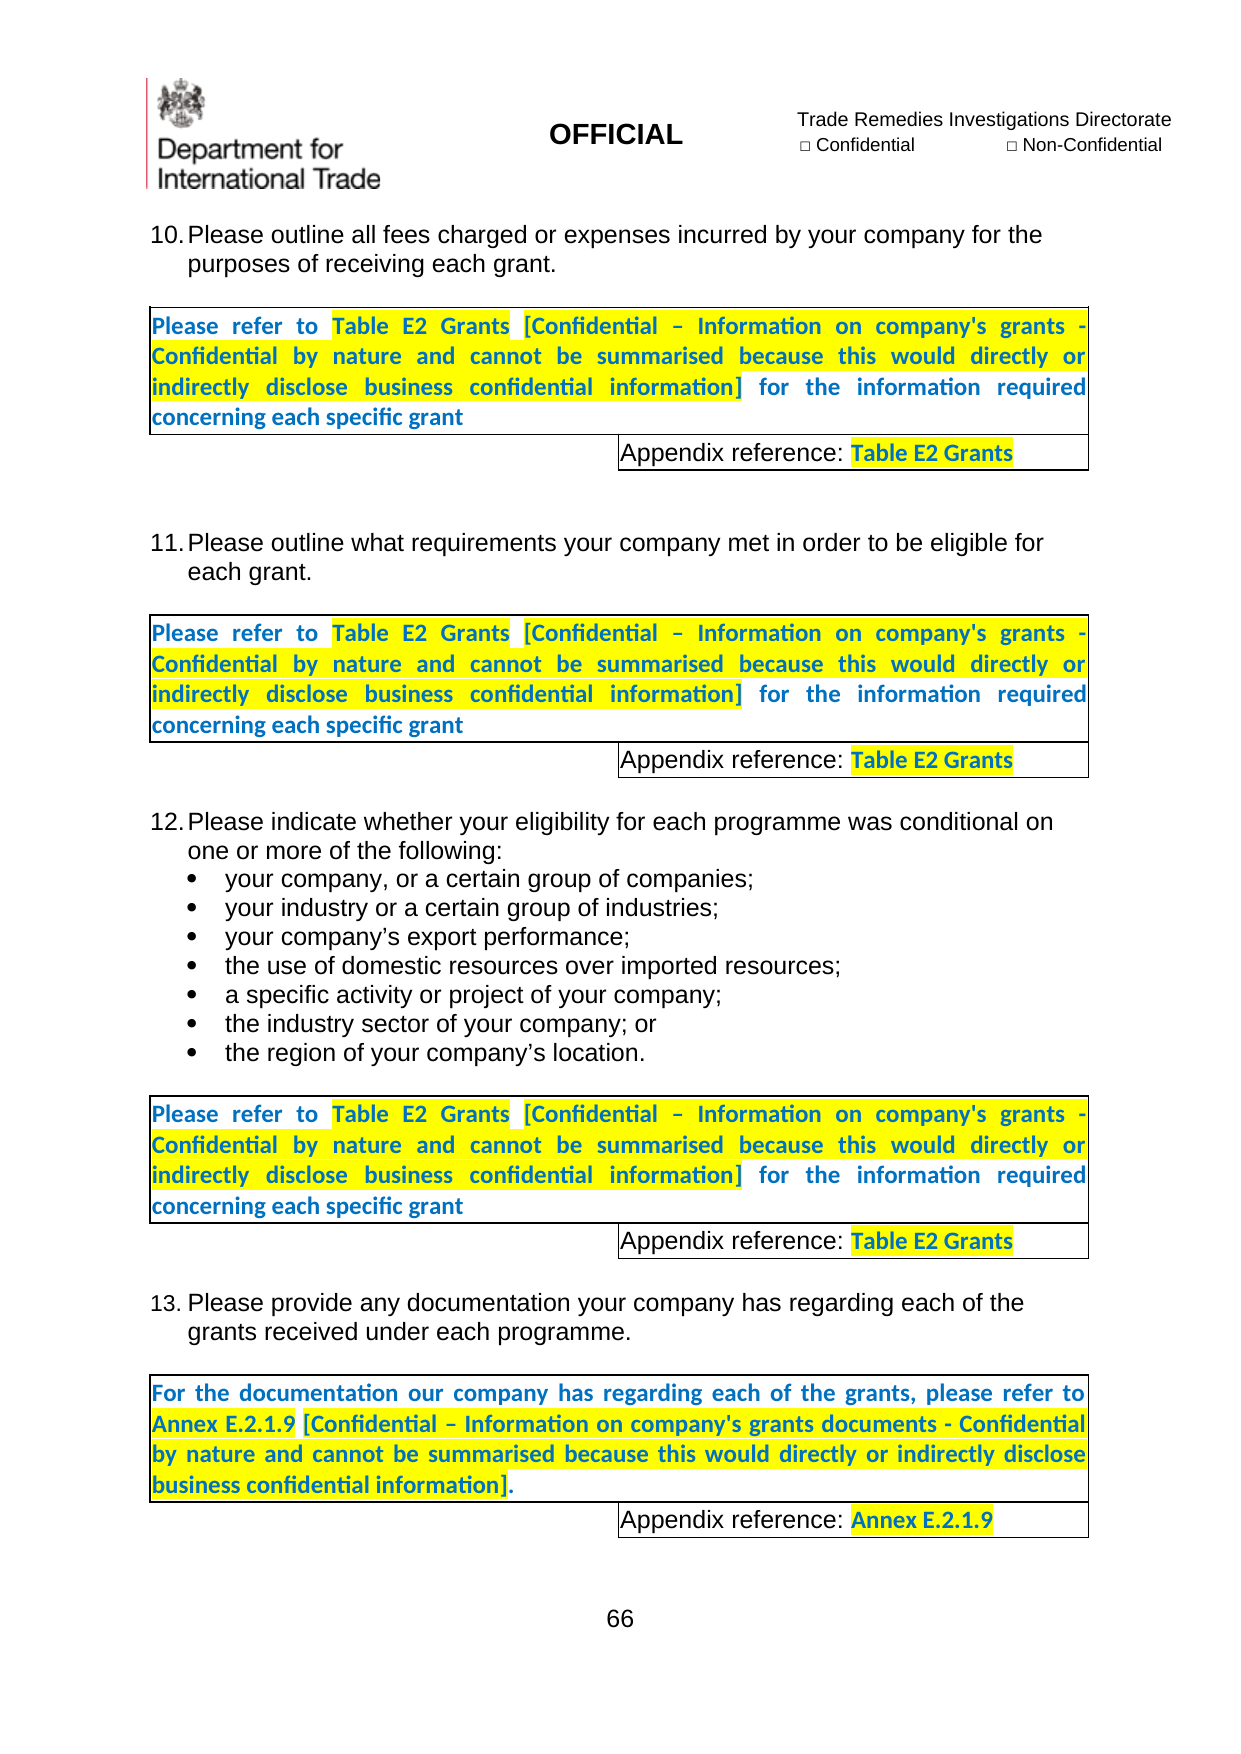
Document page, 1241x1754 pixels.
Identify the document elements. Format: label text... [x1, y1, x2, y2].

table_header Please refer to Table E2 Grants [Confidential – Information on company's grants - Confidential by nature and cannot be summarised because this would directly or indirectly disclose business confidential information] for the information required concerning each specific grant [151, 616, 1088, 741]
list Please indicate whether your eligibility for each programme was conditional on one or more of the following: [150, 807, 1090, 864]
table_cell Appendix reference: Table E2 Grants [619, 435, 1088, 469]
list Please outline what requirements your company met in order to be eligible for each grant. [150, 528, 1090, 585]
table_cell [150, 1503, 618, 1536]
list the region of your company’s location. [187, 1037, 1090, 1066]
list your company, or a certain group of companies; [187, 864, 1090, 893]
list your company’s export performance; [187, 922, 1090, 951]
table_header For the documentation our company has regarding each of the grants, please refer to Annex E.2.1.9 [Confidential – Information on company's grants documents - Confidential by nature and cannot be summarised because this would directly or indirectly disclose business confidential information]. [151, 1376, 1088, 1501]
table_header Please refer to Table E2 Grants [Confidential – Information on company's grants - Confidential by nature and cannot be summarised because this would directly or indirectly disclose business confidential information] for the information required concerning each specific grant [151, 308, 1088, 433]
list the industry sector of your company; or [187, 1009, 1090, 1037]
list Please provide any documentation your company has regarding each of the grants received under each programme. [150, 1288, 1090, 1345]
table_cell [150, 435, 618, 469]
list Please outline all fees charged or expenses incurred by your company for the purposes of receiving each grant. [150, 220, 1090, 278]
table_cell [150, 743, 618, 777]
table_cell Appendix reference: Annex E.2.1.9 [619, 1503, 1088, 1536]
list your industry or a certain group of industries; [187, 893, 1090, 922]
table_cell Appendix reference: Table E2 Grants [619, 743, 1088, 777]
table_cell Appendix reference: Table E2 Grants [619, 1224, 1088, 1257]
list a specific activity or project of your company; [187, 980, 1090, 1009]
list the use of domestic resources over imported resources; [187, 951, 1090, 980]
table_cell [150, 1224, 618, 1257]
table_header Please refer to Table E2 Grants [Confidential – Information on company's grants - Confidential by nature and cannot be summarised because this would directly or indirectly disclose business confidential information] for the information required concerning each specific grant [151, 1097, 1088, 1222]
